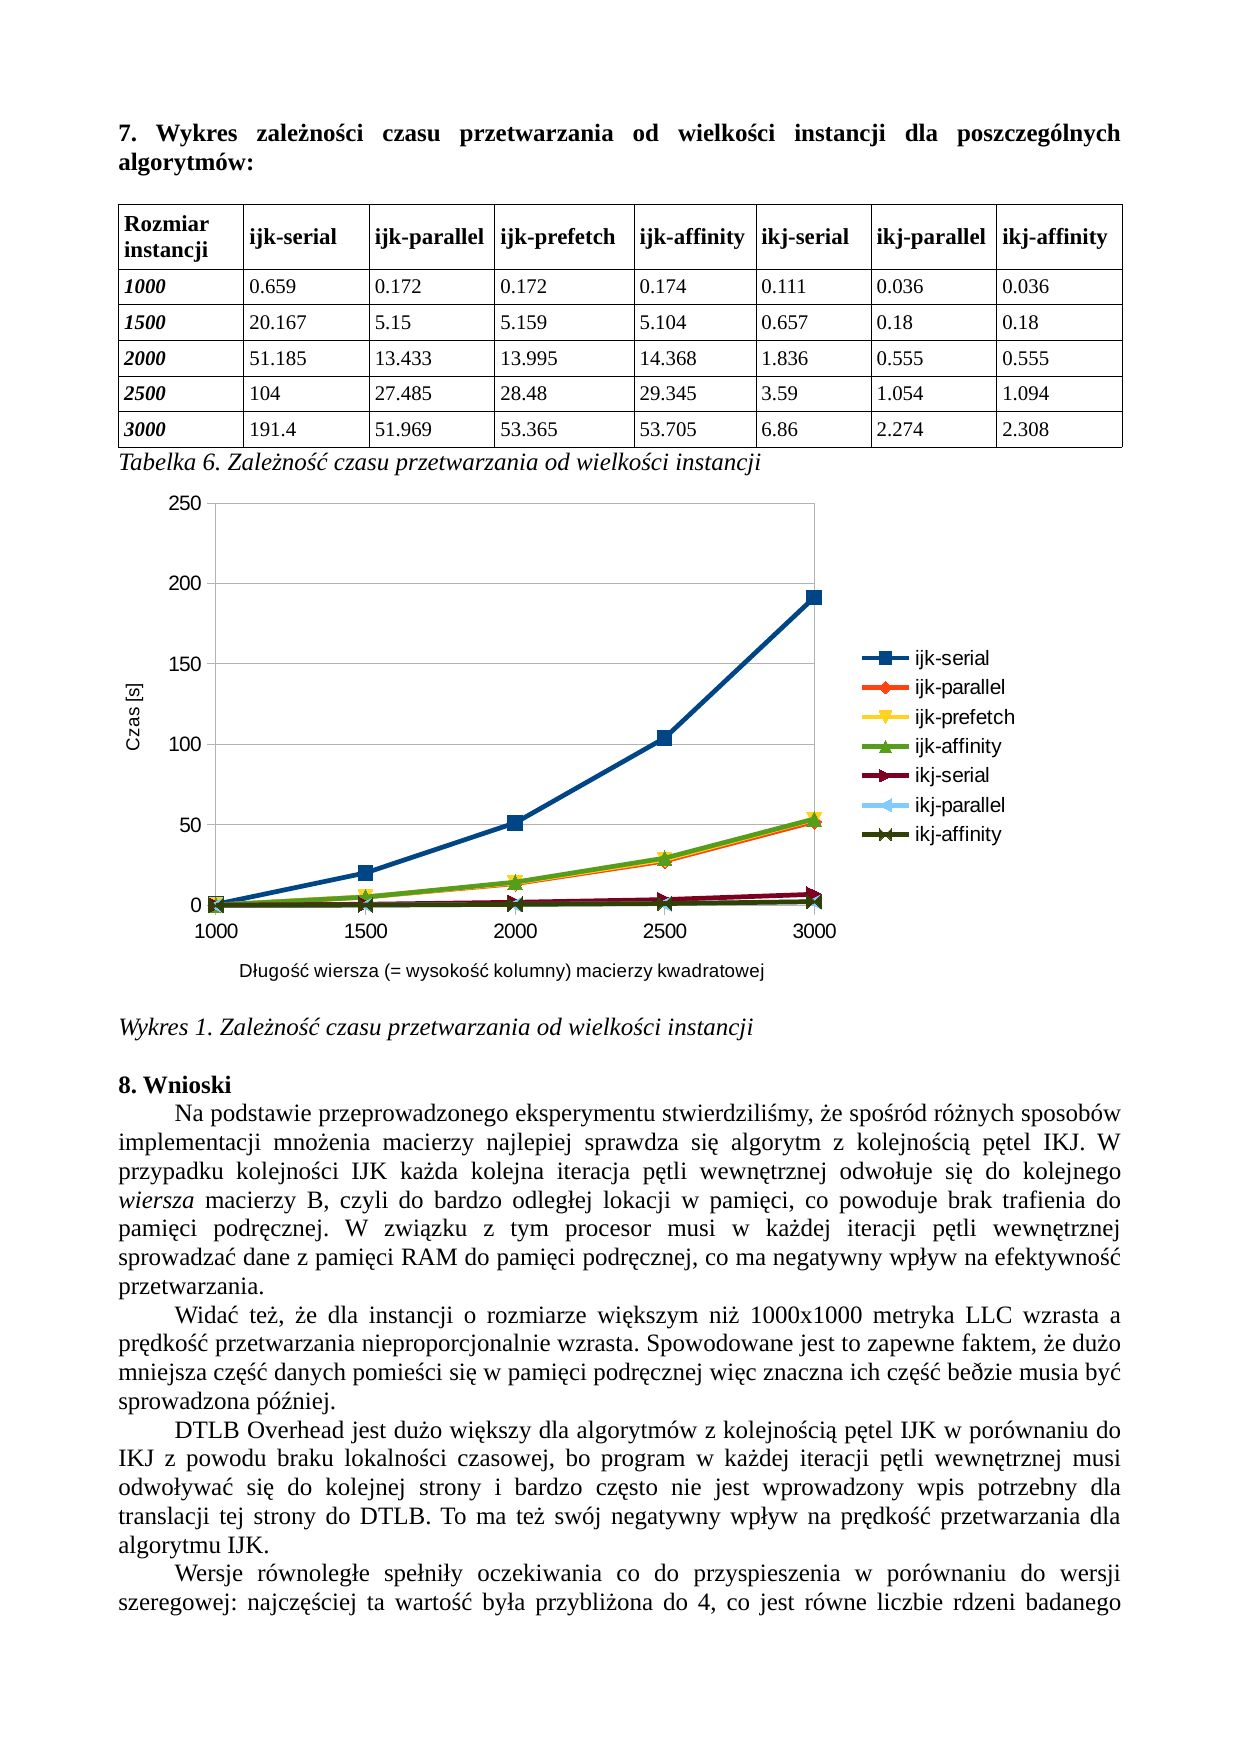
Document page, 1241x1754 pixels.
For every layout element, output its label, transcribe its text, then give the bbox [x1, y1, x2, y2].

text Tabelka 6. Zależność czasu przetwarzania od wielkości instancji [118, 448, 1122, 476]
table_cell 0.036 [997, 270, 1122, 304]
table_cell 51.185 [244, 341, 369, 376]
table_header ijk-parallel [370, 205, 494, 269]
text Wersje równoległe spełniły oczekiwania co do przyspieszenia w porównaniu do wersji szeregowej: najczęściej ta wartość była przybliżona do 4, co jest równe liczbie rdzeni badanego [118, 1558, 1122, 1616]
table_cell 0.036 [872, 270, 996, 304]
table_header ikj-affinity [997, 205, 1122, 269]
text Widać też, że dla instancji o rozmiarze większym niż 1000x1000 metryka LLC wzrasta a prędkość przetwarzania nieproporcjonalnie wzrasta. Spowodowane jest to zapewne faktem, że dużo mniejsza część danych pomieści się w pamięci podręcznej więc znaczna ich część beðzie musia być sprowadzona później. [118, 1300, 1122, 1415]
table_cell 5.159 [495, 305, 634, 340]
table_header Rozmiar instancji [119, 205, 243, 269]
table_header ikj-serial [757, 205, 871, 269]
table_cell 5.104 [635, 305, 756, 340]
table_cell 0.555 [872, 341, 996, 376]
table_cell 0.172 [370, 270, 494, 304]
table_cell 0.111 [757, 270, 871, 304]
table_cell 13.433 [370, 341, 494, 376]
table_cell 0.657 [757, 305, 871, 340]
table_cell 2.274 [872, 412, 996, 447]
table_cell 3.59 [757, 377, 871, 411]
table_cell 14.368 [635, 341, 756, 376]
table_cell 0.18 [997, 305, 1122, 340]
table_cell 191.4 [244, 412, 369, 447]
table_header ikj-parallel [872, 205, 996, 269]
table_cell 1500 [119, 305, 243, 340]
table_cell 51.969 [370, 412, 494, 447]
table_cell 29.345 [635, 377, 756, 411]
text Na podstawie przeprowadzonego eksperymentu stwierdziliśmy, że spośród różnych sposobów implementacji mnożenia macierzy najlepiej sprawdza się algorytm z kolejnością pętel IKJ. W przypadku kolejności IJK każda kolejna iteracja pętli wewnętrznej odwołuje się do kolejnego wiersza macierzy B, czyli do bardzo odległej lokacji w pamięci, co powoduje brak trafienia do pamięci podręcznej. W związku z tym procesor musi w każdej iteracji pętli wewnętrznej sprowadzać dane z pamięci RAM do pamięci podręcznej, co ma negatywny wpływ na efektywność przetwarzania. [118, 1098, 1122, 1300]
table_cell 28.48 [495, 377, 634, 411]
table_cell 13.995 [495, 341, 634, 376]
table_cell 1.094 [997, 377, 1122, 411]
table_cell 0.18 [872, 305, 996, 340]
table_cell 1.836 [757, 341, 871, 376]
table_cell 2000 [119, 341, 243, 376]
table_cell 0.174 [635, 270, 756, 304]
text 8. Wnioski [118, 1070, 1122, 1098]
table_cell 2500 [119, 377, 243, 411]
table_cell 27.485 [370, 377, 494, 411]
text Wykres 1. Zależność czasu przetwarzania od wielkości instancji [118, 476, 1122, 1041]
text DTLB Overhead jest dużo większy dla algorytmów z kolejnością pętel IJK w porównaniu do IKJ z powodu braku lokalności czasowej, bo program w każdej iteracji pętli wewnętrznej musi odwoływać się do kolejnej strony i bardzo często nie jest wprowadzony wpis potrzebny dla translacji tej strony do DTLB. To ma też swój negatywny wpływ na prędkość przetwarzania dla algorytmu IJK. [118, 1415, 1122, 1558]
table_header ijk-affinity [635, 205, 756, 269]
table_header ijk-prefetch [495, 205, 634, 269]
table_cell 1.054 [872, 377, 996, 411]
table_header ijk-serial [244, 205, 369, 269]
text 7. Wykres zależności czasu przetwarzania od wielkości instancji dla poszczególnych algorytmów: [118, 118, 1122, 176]
table_cell 53.365 [495, 412, 634, 447]
table_cell 1000 [119, 270, 243, 304]
table_cell 2.308 [997, 412, 1122, 447]
table_cell 20.167 [244, 305, 369, 340]
table_cell 53.705 [635, 412, 756, 447]
table_cell 6.86 [757, 412, 871, 447]
table_cell 0.172 [495, 270, 634, 304]
table_cell 5.15 [370, 305, 494, 340]
table_cell 0.555 [997, 341, 1122, 376]
table_cell 104 [244, 377, 369, 411]
table_cell 0.659 [244, 270, 369, 304]
table_cell 3000 [119, 412, 243, 447]
